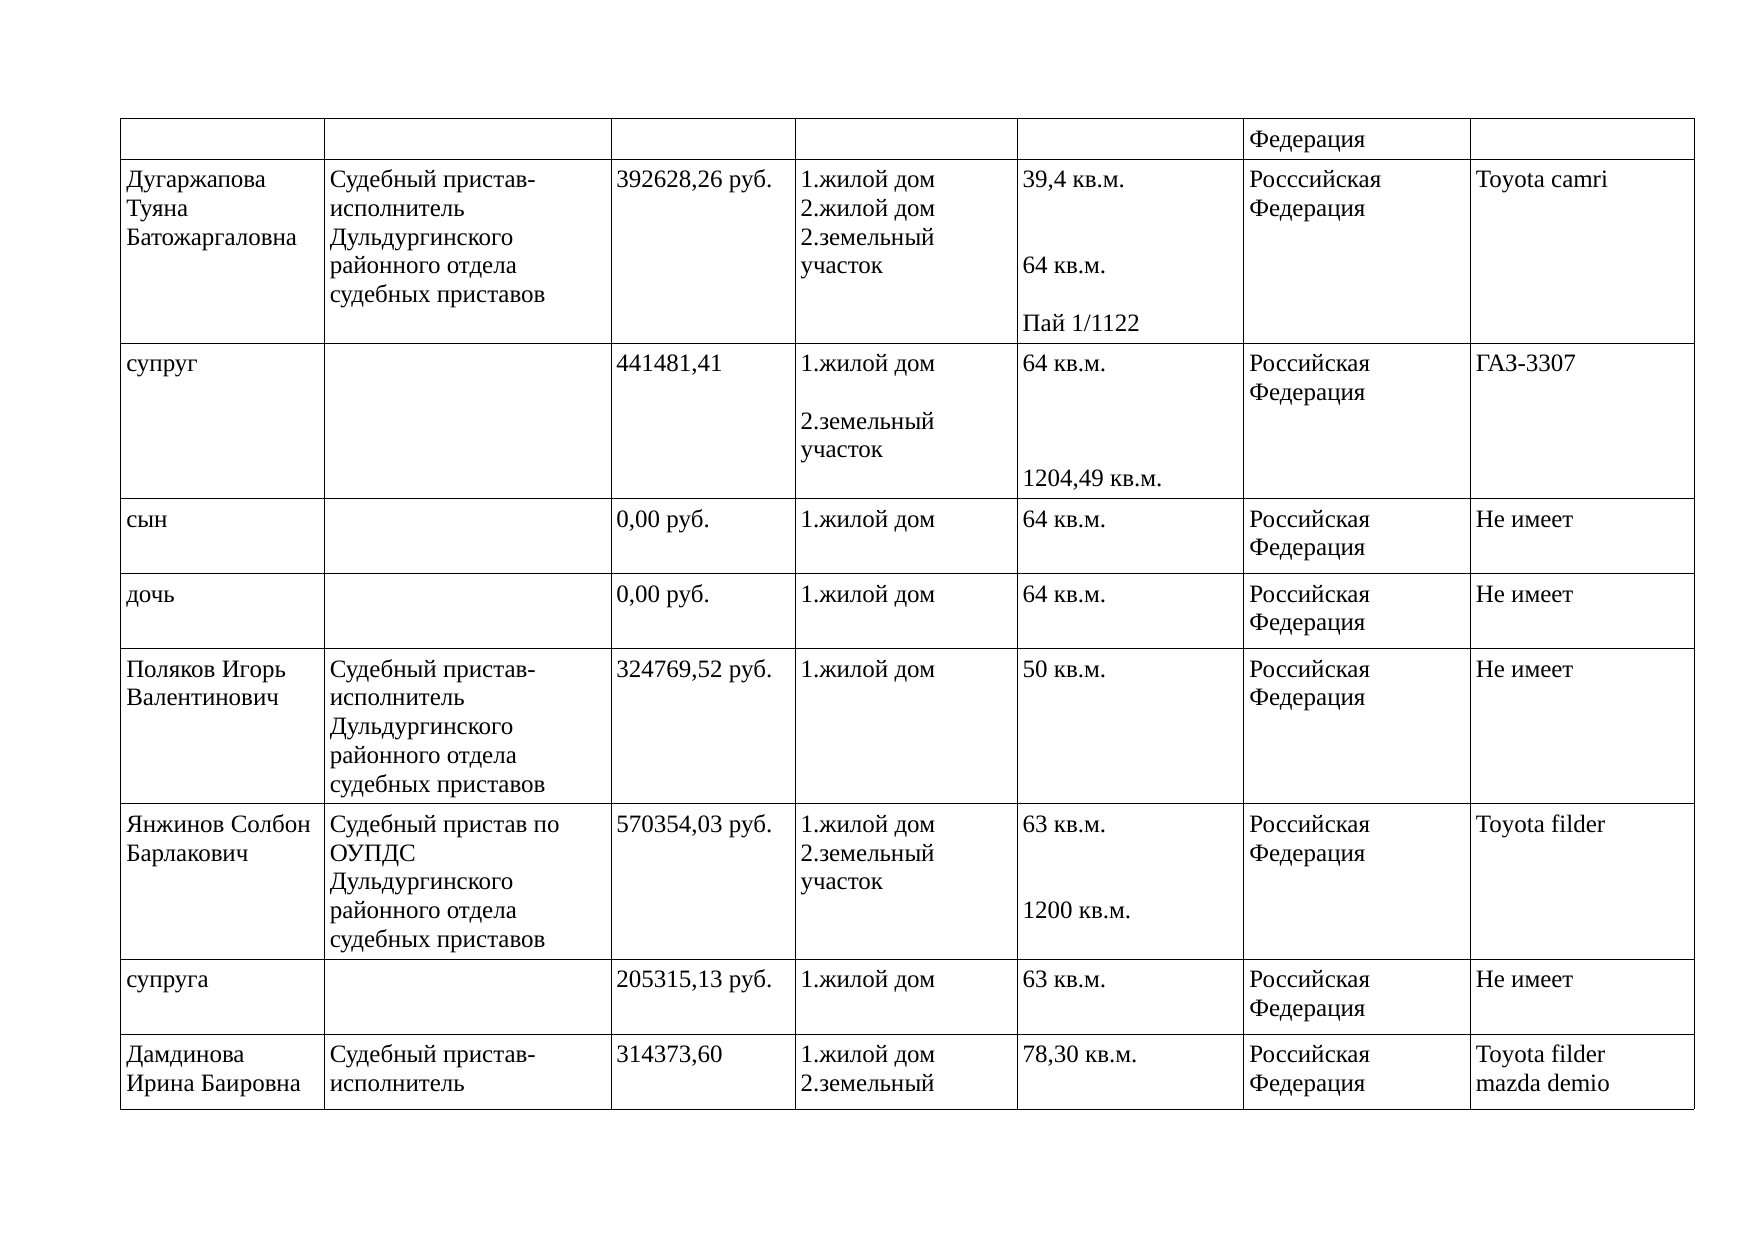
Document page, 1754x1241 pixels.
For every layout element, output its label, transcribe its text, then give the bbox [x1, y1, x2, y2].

table_cell Федерация [1244, 119, 1470, 158]
table_cell 39,4 кв.м. 64 кв.м. Пай 1/1122 [1018, 160, 1243, 342]
table_cell 1.жилой дом [796, 499, 1017, 573]
table_cell Российская Федерация [1244, 649, 1470, 803]
table_cell 205315,13 руб. [612, 960, 795, 1033]
table_cell 570354,03 руб. [612, 804, 795, 958]
table_cell 63 кв.м. 1200 кв.м. [1018, 804, 1243, 958]
table_cell 324769,52 руб. [612, 649, 795, 803]
table_cell Toyota filder mazda demio [1471, 1035, 1694, 1108]
table_cell 1.жилой дом 2.земельный участок [796, 804, 1017, 958]
table_cell Судебный пристав-исполнитель Дульдургинского районного отдела судебных приставов [325, 649, 611, 803]
table_cell Toyota filder [1471, 804, 1694, 958]
table_cell Российская Федерация [1244, 499, 1470, 573]
table_cell 1.жилой дом [796, 649, 1017, 803]
table_cell сын [121, 499, 324, 573]
table_cell Судебный пристав по ОУПДС Дульдургинского районного отдела судебных приставов [325, 804, 611, 958]
table_cell 392628,26 руб. [612, 160, 795, 342]
table_cell супруг [121, 344, 324, 498]
table_cell 1.жилой дом 2.земельный участок [796, 344, 1017, 498]
table_cell 1.жилой дом 2.земельный [796, 1035, 1017, 1108]
table_cell ГАЗ-3307 [1471, 344, 1694, 498]
table_cell Судебный пристав-исполнитель [325, 1035, 611, 1108]
table_cell [121, 119, 324, 158]
table_cell 64 кв.м. 1204,49 кв.м. [1018, 344, 1243, 498]
table_cell 1.жилой дом [796, 960, 1017, 1033]
table_cell 441481,41 [612, 344, 795, 498]
table_cell Не имеет [1471, 649, 1694, 803]
table_cell дочь [121, 574, 324, 648]
table_cell Российская Федерация [1244, 344, 1470, 498]
table_cell Не имеет [1471, 574, 1694, 648]
table_cell Не имеет [1471, 499, 1694, 573]
table_cell Дугаржапова Туяна Батожаргаловна [121, 160, 324, 342]
table_cell Российская Федерация [1244, 1035, 1470, 1108]
table_cell 1.жилой дом 2.жилой дом 2.земельный участок [796, 160, 1017, 342]
table_cell [325, 574, 611, 648]
table_cell [1018, 119, 1243, 158]
table_cell 63 кв.м. [1018, 960, 1243, 1033]
table_cell Не имеет [1471, 960, 1694, 1033]
table_cell Янжинов Солбон Барлакович [121, 804, 324, 958]
table_cell супруга [121, 960, 324, 1033]
table_cell Дамдинова Ирина Баировна [121, 1035, 324, 1108]
table_cell Toyota camri [1471, 160, 1694, 342]
table_cell 0,00 руб. [612, 499, 795, 573]
table_cell 78,30 кв.м. [1018, 1035, 1243, 1108]
table_cell [325, 119, 611, 158]
table_cell [325, 499, 611, 573]
table_cell Российская Федерация [1244, 574, 1470, 648]
table_cell [325, 344, 611, 498]
table_cell 50 кв.м. [1018, 649, 1243, 803]
table_cell 1.жилой дом [796, 574, 1017, 648]
table_cell [612, 119, 795, 158]
table_cell 64 кв.м. [1018, 499, 1243, 573]
table_cell [1471, 119, 1694, 158]
table_cell Росссийская Федерация [1244, 160, 1470, 342]
table_cell Российская Федерация [1244, 960, 1470, 1033]
table_cell 314373,60 [612, 1035, 795, 1108]
table_cell 0,00 руб. [612, 574, 795, 648]
table_cell 64 кв.м. [1018, 574, 1243, 648]
table_cell Российская Федерация [1244, 804, 1470, 958]
table_cell [796, 119, 1017, 158]
table_cell Поляков Игорь Валентинович [121, 649, 324, 803]
table_cell [325, 960, 611, 1033]
table_cell Судебный пристав-исполнитель Дульдургинского районного отдела судебных приставов [325, 160, 611, 342]
